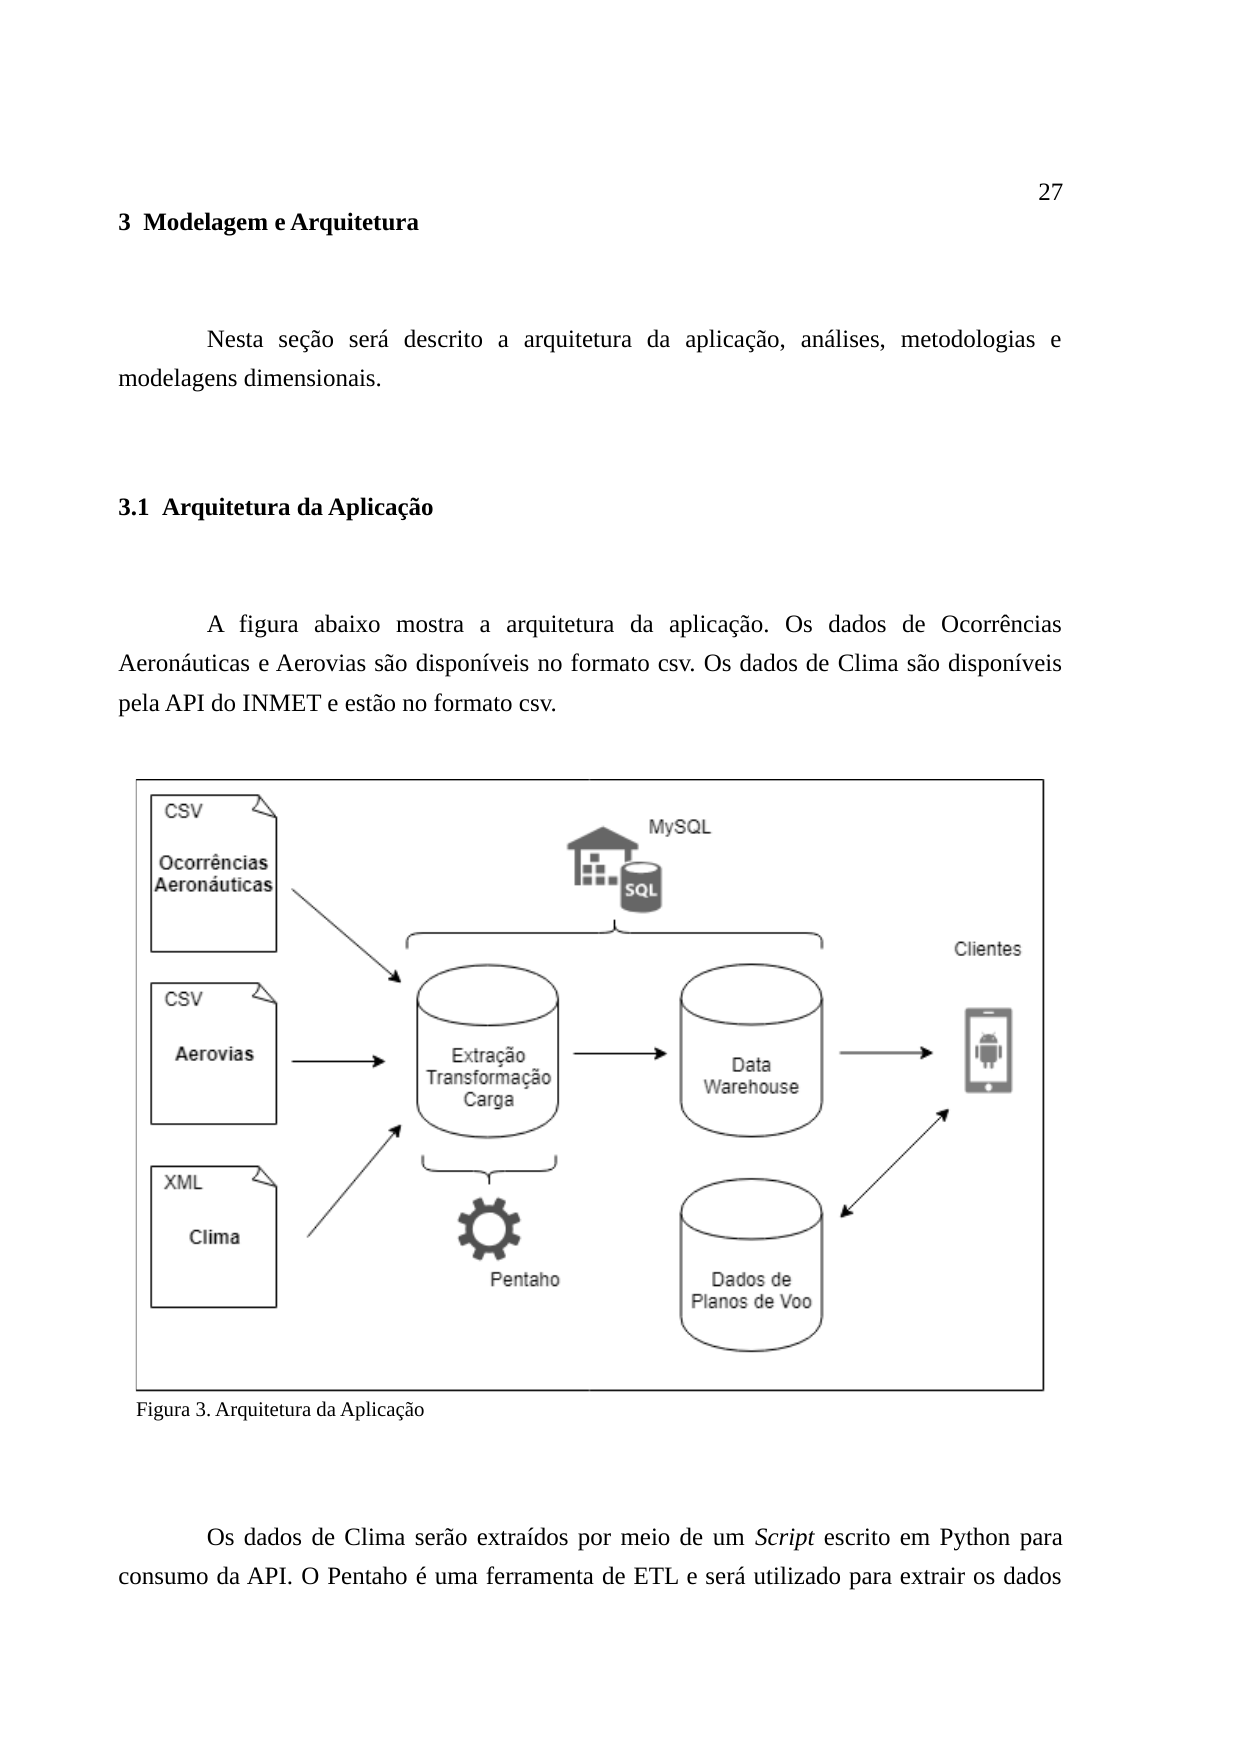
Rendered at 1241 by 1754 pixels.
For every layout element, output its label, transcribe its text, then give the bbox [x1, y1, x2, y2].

text A figura abaixo mostra a arquitetura da aplicação. Os dados de Ocorrências Aeronáuticas e Aerovias são disponíveis no formato csv. Os dados de Clima são disponíveis pela API do INMET e estão no formato csv. [118, 609, 1063, 717]
text Os dados de Clima serão extraídos por meio de um Script escrito em Python para consumo da API. O Pentaho é uma ferramenta de ETL e será utilizado para extrair os dados [118, 1522, 1063, 1590]
picture [135, 779, 1046, 1393]
subtitle Arquitetura da Aplicação [118, 492, 1063, 520]
text Nesta seção será descrito a arquitetura da aplicação, análises, metodologias e modelagens dimensionais. [118, 324, 1063, 392]
text Figura 3. Arquitetura da Aplicação [136, 1393, 1045, 1421]
subtitle Modelagem e Arquitetura [118, 207, 1063, 235]
